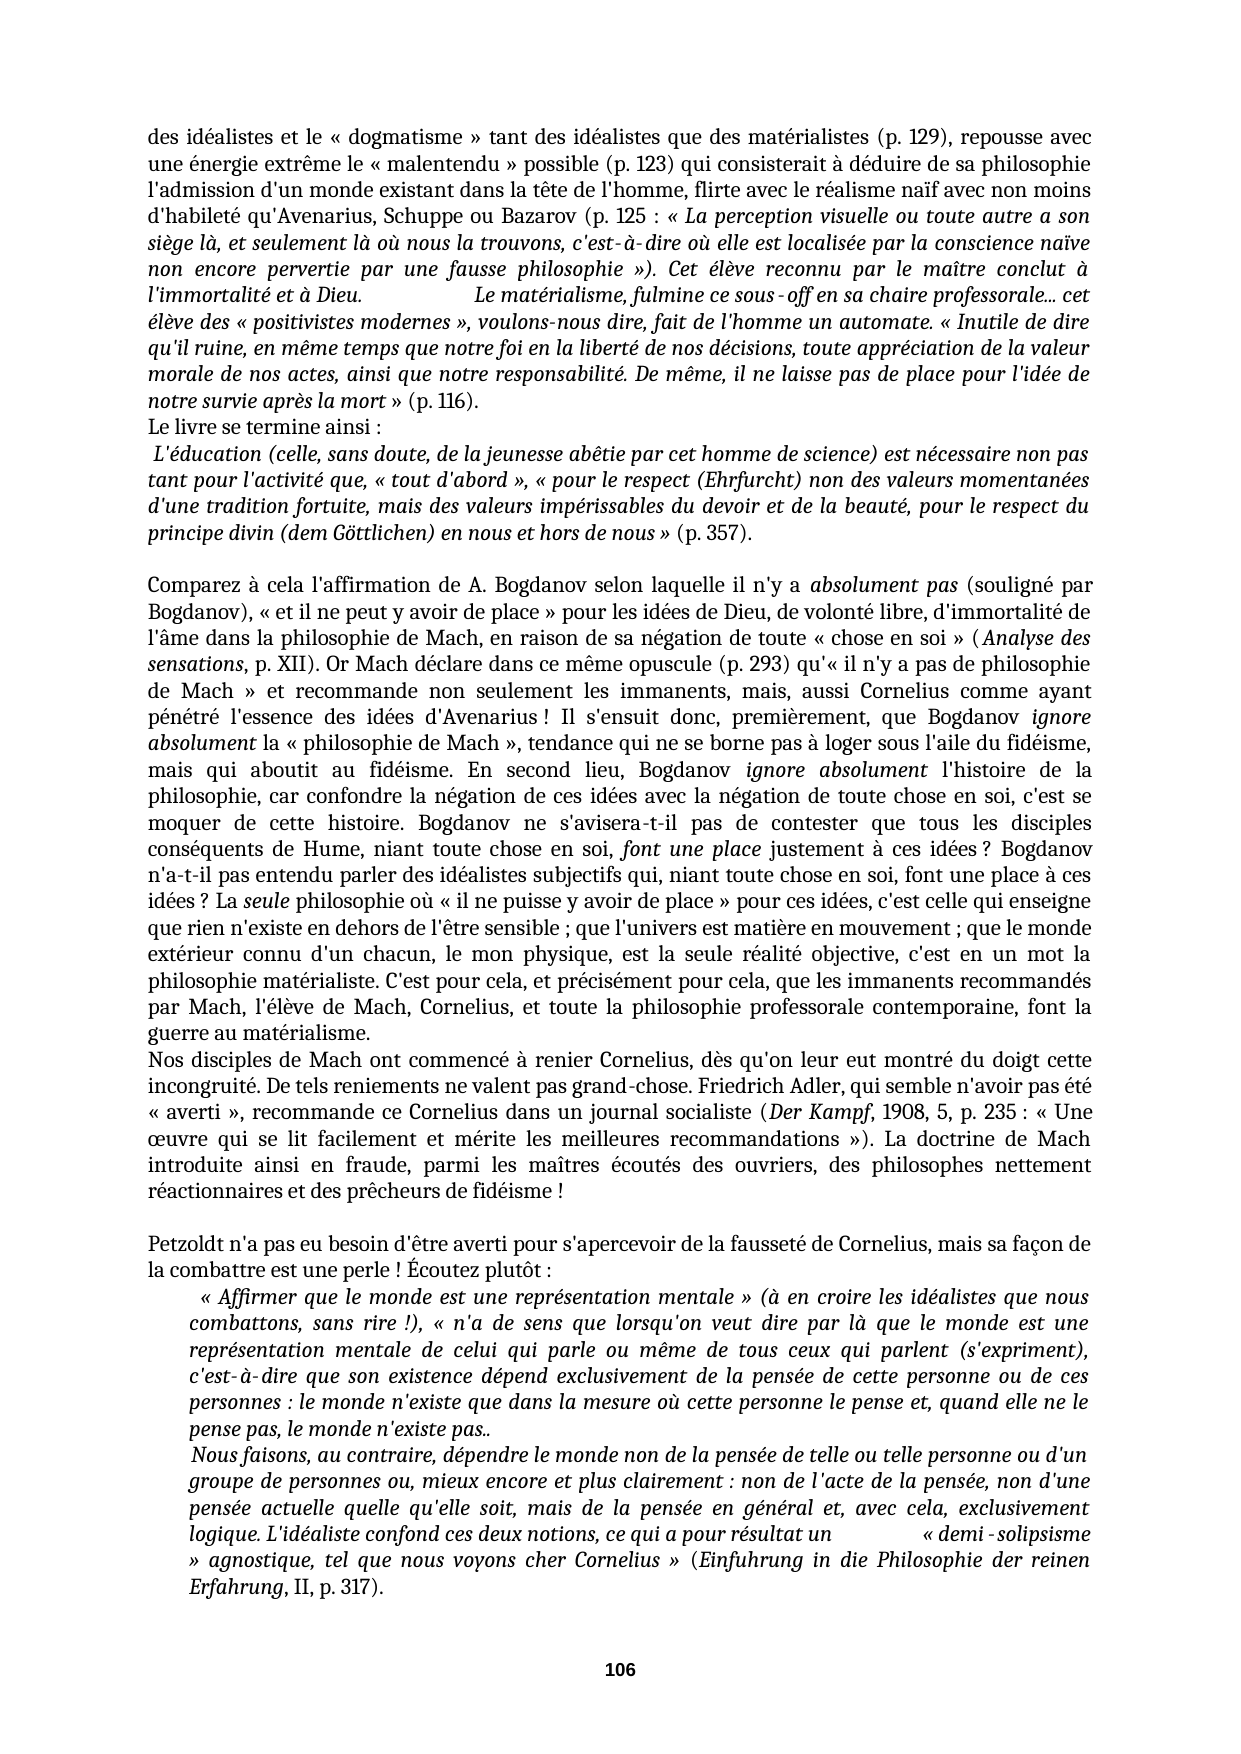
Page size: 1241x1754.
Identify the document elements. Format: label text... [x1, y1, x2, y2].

text des idéalistes et le « dogmatisme » tant des idéalistes que des matérialistes (p. 129), repousse avec une énergie extrême le « malentendu » possible (p. 123) qui consisterait à déduire de sa philosophie l'admission d'un monde existant dans la tête de l'homme, flirte avec le réalisme naïf avec non moins d'habileté qu'Avenarius, Schuppe ou Bazarov (p. 125 : « La perception visuelle ou toute autre a son siège là, et seulement là où nous la trouvons, c'est‑à‑dire où elle est localisée par la conscience naïve non encore pervertie par une fausse philosophie »). Cet élève reconnu par le maître conclut à l'immortalité et à Dieu. Le matérialisme, fulmine ce sous‑off en sa chaire professorale... cet élève des « positivistes modernes », voulons-­nous dire, fait de l'homme un automate. « Inutile de dire qu'il ruine, en même temps que notre foi en la liberté de nos décisions, toute appréciation de la valeur morale de nos actes, ainsi que notre responsabilité. De même, il ne laisse pas de place pour l'idée de notre survie après la mort » (p. 116). [148, 124, 1093, 414]
text Comparez à cela l'affirmation de A. Bogdanov selon laquelle il n'y a absolument pas (souligné par Bogdanov), « et il ne peut y avoir de place » pour les idées de Dieu, de volonté libre, d'immortalité de l'âme dans la philosophie de Mach, en raison de sa négation de toute « chose en soi » (Analyse des sensations, p. XII). Or Mach déclare dans ce même opuscule (p. 293) qu'« il n'y a pas de philosophie de Mach » et recommande non seulement les immanents, mais, aussi Cornelius comme ayant pénétré l'essence des idées d'Avenarius ! Il s'ensuit donc, premièrement, que Bogdanov ignore absolument la « philosophie de Mach », tendance qui ne se borne pas à loger sous l'aile du fidéisme, mais qui aboutit au fidéisme. En second lieu, Bogdanov ignore absolument l'histoire de la philosophie, car confondre la négation de ces idées avec la négation de toute chose en soi, c'est se moquer de cette histoire. Bogdanov ne s'avisera‑t‑il pas de contester que tous les disciples conséquents de Hume, niant toute chose en soi, font une place justement à ces idées ? Bogdanov n'a‑t‑il pas entendu parler des idéalistes subjectifs qui, niant toute chose en soi, font une place à ces idées ? La seule philosophie où « il ne puisse y avoir de place » pour ces idées, c'est celle qui enseigne que rien n'existe en dehors de l'être sensible ; que l'univers est matière en mouvement ; que le monde extérieur connu d'un chacun, le mon physique, est la seule réalité objective, c'est en un mot la philosophie matérialiste. C'est pour cela, et précisément pour cela, que les immanents recommandés par Mach, l'élève de Mach, Cornelius, et toute la philosophie professorale contemporaine, font la guerre au matérialisme. [148, 572, 1093, 1046]
text Le livre se termine ainsi : [148, 414, 1093, 440]
text Petzoldt n'a pas eu besoin d'être averti pour s'apercevoir de la fausseté de Cornelius, mais sa façon de la combattre est une perle ! Écoutez plutôt : [148, 1231, 1093, 1284]
text Nos disciples de Mach ont commencé à renier Cornelius, dès qu'on leur eut montré du doigt cette incongruité. De tels reniements ne valent pas grand‑chose. Friedrich Adler, qui semble n'avoir pas été « averti », recommande ce Cornelius dans un journal socialiste (Der Kampf, 1908, 5, p. 235 : « Une œuvre qui se lit facilement et mérite les meilleures recommandations »). La doctrine de Mach introduite ainsi en fraude, parmi les maîtres écoutés des ouvriers, des philosophes nettement réactionnaires et des prêcheurs de fidéisme ! [148, 1046, 1093, 1204]
text L'éducation (celle, sans doute, de la jeunesse abêtie par cet homme de science) est nécessaire non pas tant pour l'activité que, « tout d'abord », « pour le respect (Ehrfurcht) non des valeurs momentanées d'une tradition fortuite, mais des valeurs impérissables du devoir et de la beauté, pour le respect du principe divin (dem Göttlichen) en nous et hors de nous » (p. 357). [148, 440, 1093, 546]
text Nous faisons, au contraire, dépendre le monde non de la pensée de telle ou telle personne ou d'un groupe de personnes ou, mieux encore et plus clairement : non de l'acte de la pensée, non d'une pensée actuelle quelle qu'elle soit, mais de la pensée en général et, avec cela, exclusivement logique. L'idéaliste confond ces deux notions, ce qui a pour résultat un « demi‑solipsisme » agnostique, tel que nous voyons cher Cornelius » (Einfuhrung in die Philosophie der reinen Erfahrung, II, p. 317). [148, 1442, 1093, 1600]
text « Affirmer que le monde est une représentation mentale » (à en croire les idéalistes que nous combattons, sans rire !), « n'a de sens que lorsqu'on veut dire par là que le monde est une représentation mentale de celui qui parle ou même de tous ceux qui parlent (s'expriment), c'est‑à‑dire que son existence dépend exclusivement de la pensée de cette personne ou de ces personnes : le monde n'existe que dans la mesure où cette personne le pense et, quand elle ne le pense pas, le monde n'existe pas.. [148, 1284, 1093, 1442]
